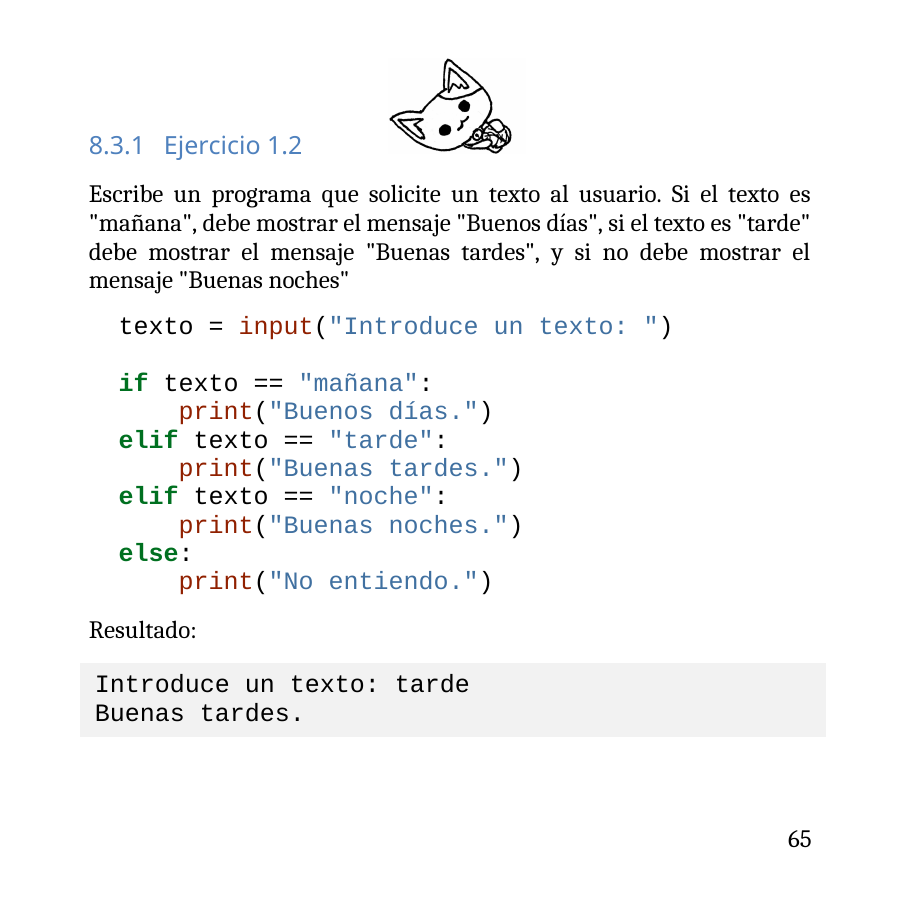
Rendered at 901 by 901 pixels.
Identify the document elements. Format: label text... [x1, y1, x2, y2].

text Introduce un texto: tarde Buenas tardes. [86, 670, 820, 731]
subtitle Ejercicio 1.2 [89, 127, 811, 161]
text Escribe un programa que solicite un texto al usuario. Si el texto es "mañana", debe mostrar el mensaje "Buenos días", si el texto es "tarde" debe mostrar el mensaje "Buenas tardes", y si no debe mostrar el mensaje "Buenas noches" [89, 180, 811, 295]
text Resultado: [89, 616, 811, 645]
picture [388, 58, 526, 154]
text texto = input("Introduce un texto: ") if texto == "mañana": print("Buenos días.") elif texto == "tarde": print("Buenas tardes.") elif texto == "noche": print("Buenas noches.") else: print("No entiendo.") [118, 314, 811, 597]
